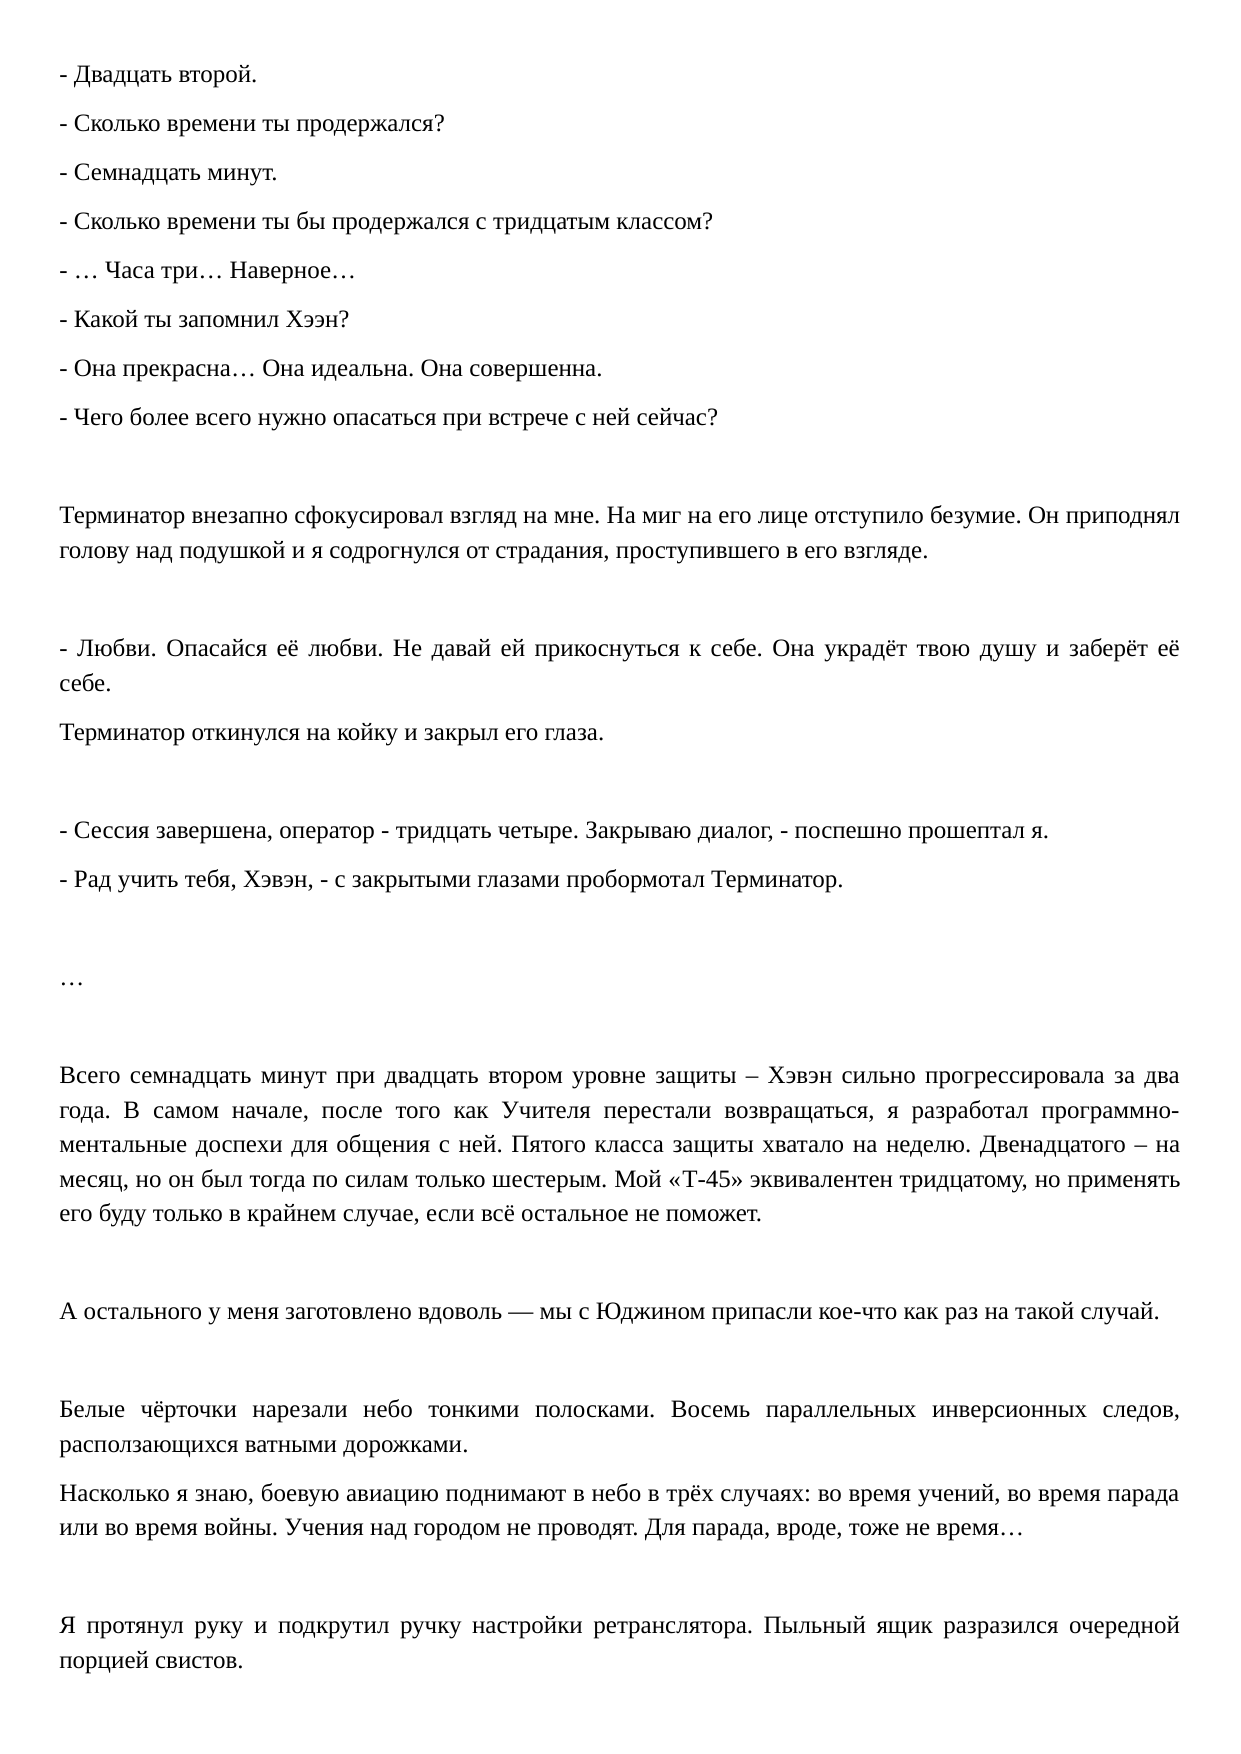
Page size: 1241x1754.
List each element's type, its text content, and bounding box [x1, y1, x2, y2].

text Белые чёрточки нарезали небо тонкими полосками. Восемь параллельных инверсионных следов, расползающихся ватными дорожками. [59, 1394, 1181, 1458]
text - Любви. Опасайся её любви. Не давай ей прикоснуться к себе. Она украдёт твою душу и заберёт её себе. [59, 633, 1181, 696]
text - … Часа три… Наверное… [59, 255, 1181, 284]
text Терминатор внезапно сфокусировал взгляд на мне. На миг на его лице отступило безумие. Он приподнял голову над подушкой и я содрогнулся от страдания, проступившего в его взгляде. [59, 501, 1181, 564]
text - Она прекрасна… Она идеальна. Она совершенна. [59, 353, 1181, 382]
text - Сколько времени ты продержался? [59, 108, 1181, 137]
text … [59, 962, 1181, 991]
text - Сколько времени ты бы продержался с тридцатым классом? [59, 206, 1181, 235]
text Терминатор откинулся на койку и закрыл его глаза. [59, 717, 1181, 746]
text - Семнадцать минут. [59, 157, 1181, 186]
text Всего семнадцать минут при двадцать втором уровне защиты – Хэвэн сильно прогрессировала за два года. В самом начале, после того как Учителя перестали возвращаться, я разработал программно-ментальные доспехи для общения с ней. Пятого класса защиты хватало на неделю. Двенадцатого – на месяц, но он был тогда по силам только шестерым. Мой «T-45» эквивалентен тридцатому, но применять его буду только в крайнем случае, если всё остальное не поможет. [59, 1060, 1181, 1227]
text - Какой ты запомнил Хээн? [59, 304, 1181, 333]
text А остального у меня заготовлено вдоволь — мы с Юджином припасли кое-что как раз на такой случай. [59, 1296, 1181, 1325]
text - Рад учить тебя, Хэвэн, - с закрытыми глазами пробормотал Терминатор. [59, 864, 1181, 893]
text - Чего более всего нужно опасаться при встрече с ней сейчас? [59, 402, 1181, 431]
text - Двадцать второй. [59, 59, 1181, 88]
text - Сессия завершена, оператор - тридцать четыре. Закрываю диалог, - поспешно прошептал я. [59, 815, 1181, 844]
text Насколько я знаю, боевую авиацию поднимают в небо в трёх случаях: во время учений, во время парада или во время войны. Учения над городом не проводят. Для парада, вроде, тоже не время… [59, 1478, 1181, 1541]
text Я протянул руку и подкрутил ручку настройки ретранслятора. Пыльный ящик разразился очередной порцией свистов. [59, 1611, 1181, 1674]
